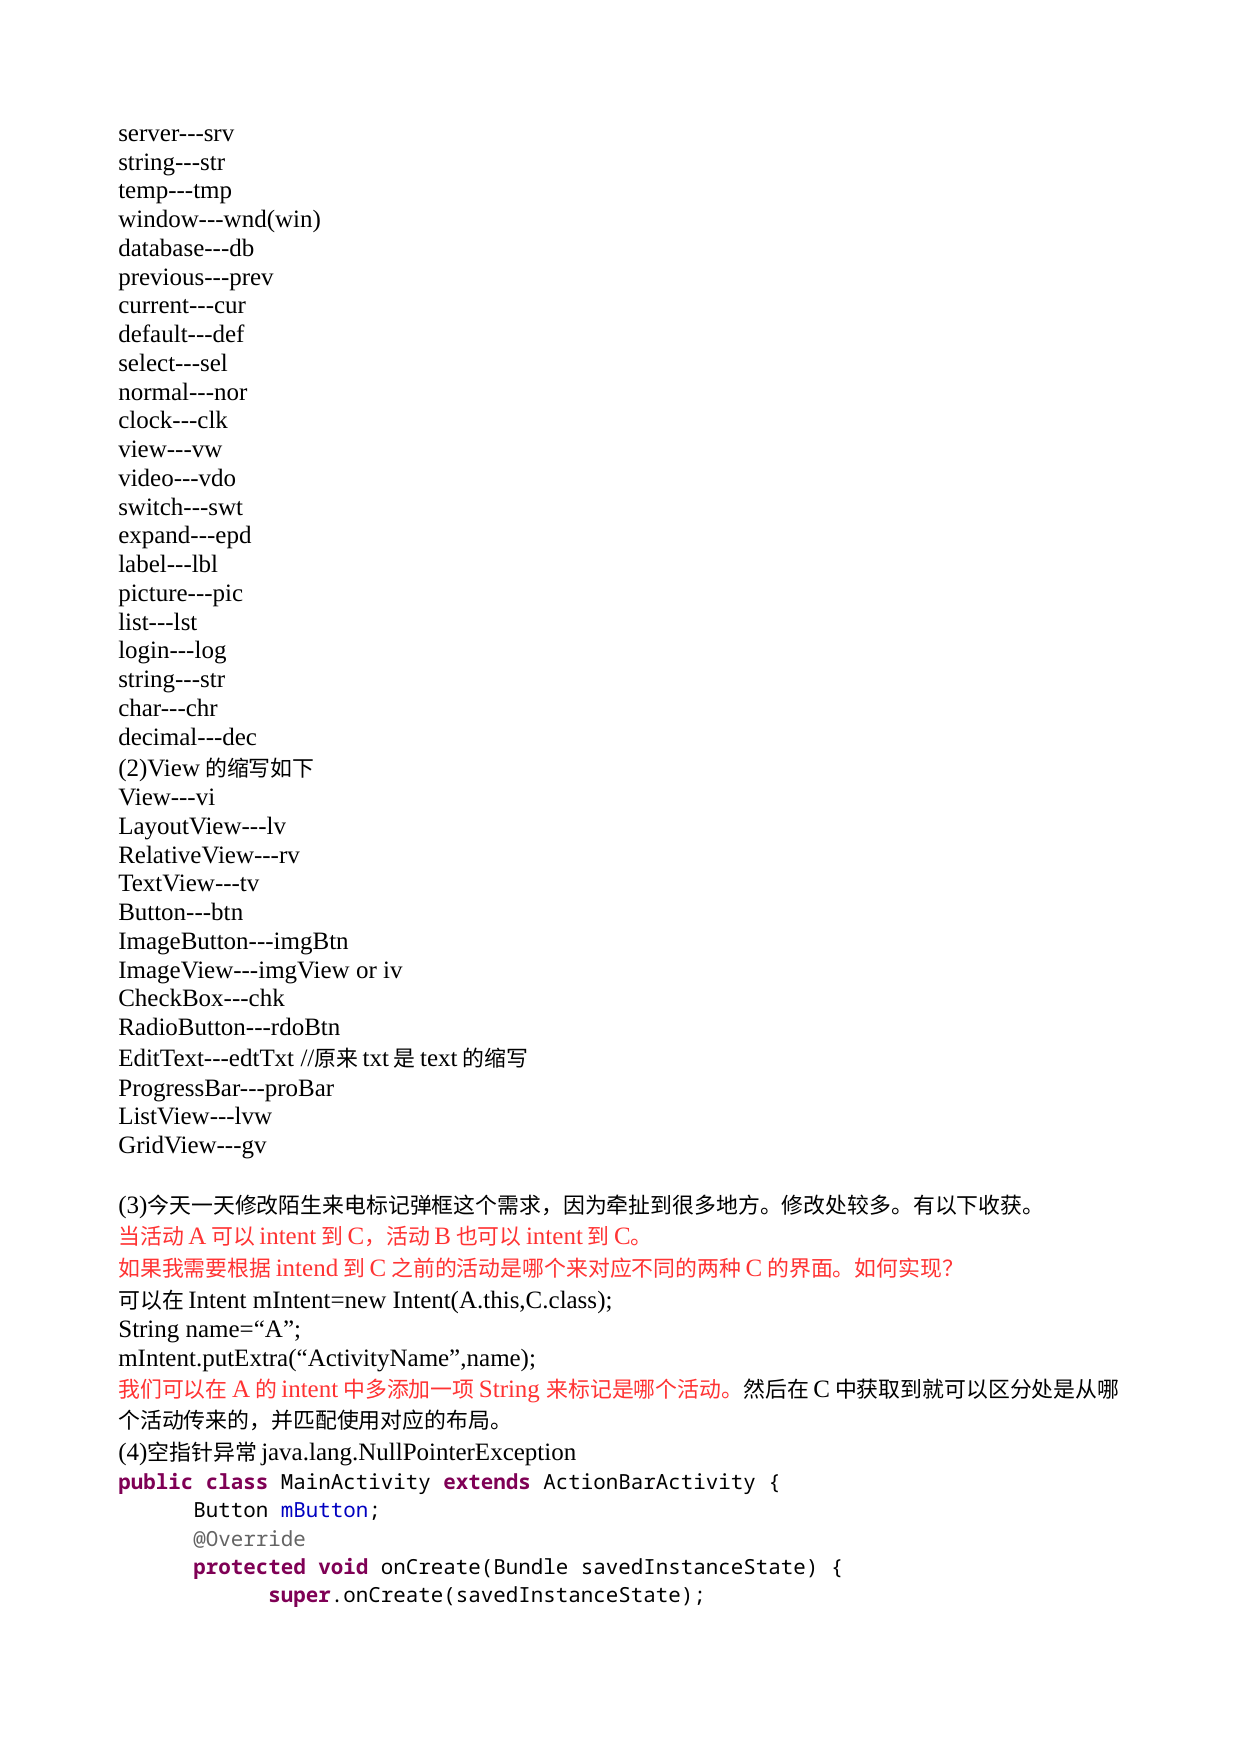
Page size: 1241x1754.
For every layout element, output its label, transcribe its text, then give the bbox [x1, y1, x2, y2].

text ListView---lvw [118, 1101, 1122, 1130]
text super.onCreate(savedInstanceState); [118, 1581, 1122, 1609]
text string---str [118, 147, 1122, 176]
text ProgressBar---proBar [118, 1073, 1122, 1101]
text label---lbl [118, 549, 1122, 578]
text temp---tmp [118, 176, 1122, 204]
text EditText---edtTxt //原来txt是text的缩写 [118, 1041, 1122, 1073]
text LayoutView---lv [118, 811, 1122, 840]
text char---chr [118, 693, 1122, 722]
text expand---epd [118, 521, 1122, 549]
text server---srv [118, 118, 1122, 147]
text protected void onCreate(Bundle savedInstanceState) { [118, 1552, 1122, 1581]
text View---vi [118, 782, 1122, 811]
text list---lst [118, 607, 1122, 636]
text database---db [118, 233, 1122, 262]
text @Override [118, 1524, 1122, 1552]
text RelativeView---rv [118, 840, 1122, 868]
text previous---prev [118, 262, 1122, 291]
text switch---swt [118, 492, 1122, 521]
text GridView---gv [118, 1130, 1122, 1159]
text (4)空指针异常java.lang.NullPointerException [118, 1435, 1122, 1467]
text video---vdo [118, 463, 1122, 492]
text select---sel [118, 348, 1122, 377]
text Button---btn [118, 897, 1122, 926]
text public class MainActivity extends ActionBarActivity { [118, 1467, 1122, 1495]
text String name=“A”; [118, 1314, 1122, 1343]
text (3)今天一天修改陌生来电标记弹框这个需求，因为牵扯到很多地方。修改处较多。有以下收获。 [118, 1188, 1122, 1219]
text decimal---dec [118, 722, 1122, 751]
text normal---nor [118, 377, 1122, 406]
text login---log [118, 636, 1122, 664]
text mIntent.putExtra(“ActivityName”,name); [118, 1343, 1122, 1372]
text RadioButton---rdoBtn [118, 1012, 1122, 1041]
text clock---clk [118, 406, 1122, 434]
text current---cur [118, 291, 1122, 319]
text 我们可以在A的intent中多添加一项String 来标记是哪个活动。然后在C中获取到就可以区分处是从哪个活动传来的，并匹配使用对应的布局。 [118, 1372, 1122, 1435]
text ImageView---imgView or iv [118, 955, 1122, 983]
text 当活动A 可以intent到C，活动B也可以intent到C。 [118, 1219, 1122, 1251]
text 如果我需要根据intend到C之前的活动是哪个来对应不同的两种C的界面。如何实现？ [118, 1251, 1122, 1283]
text ImageButton---imgBtn [118, 926, 1122, 955]
text (2)View的缩写如下 [118, 751, 1122, 782]
text view---vw [118, 434, 1122, 463]
text TextView---tv [118, 868, 1122, 897]
text window---wnd(win) [118, 204, 1122, 233]
text default---def [118, 319, 1122, 348]
text 可以在Intent mIntent=new Intent(A.this,C.class); [118, 1283, 1122, 1314]
text CheckBox---chk [118, 983, 1122, 1012]
text Button mButton; [118, 1495, 1122, 1524]
text picture---pic [118, 578, 1122, 607]
text string---str [118, 664, 1122, 693]
